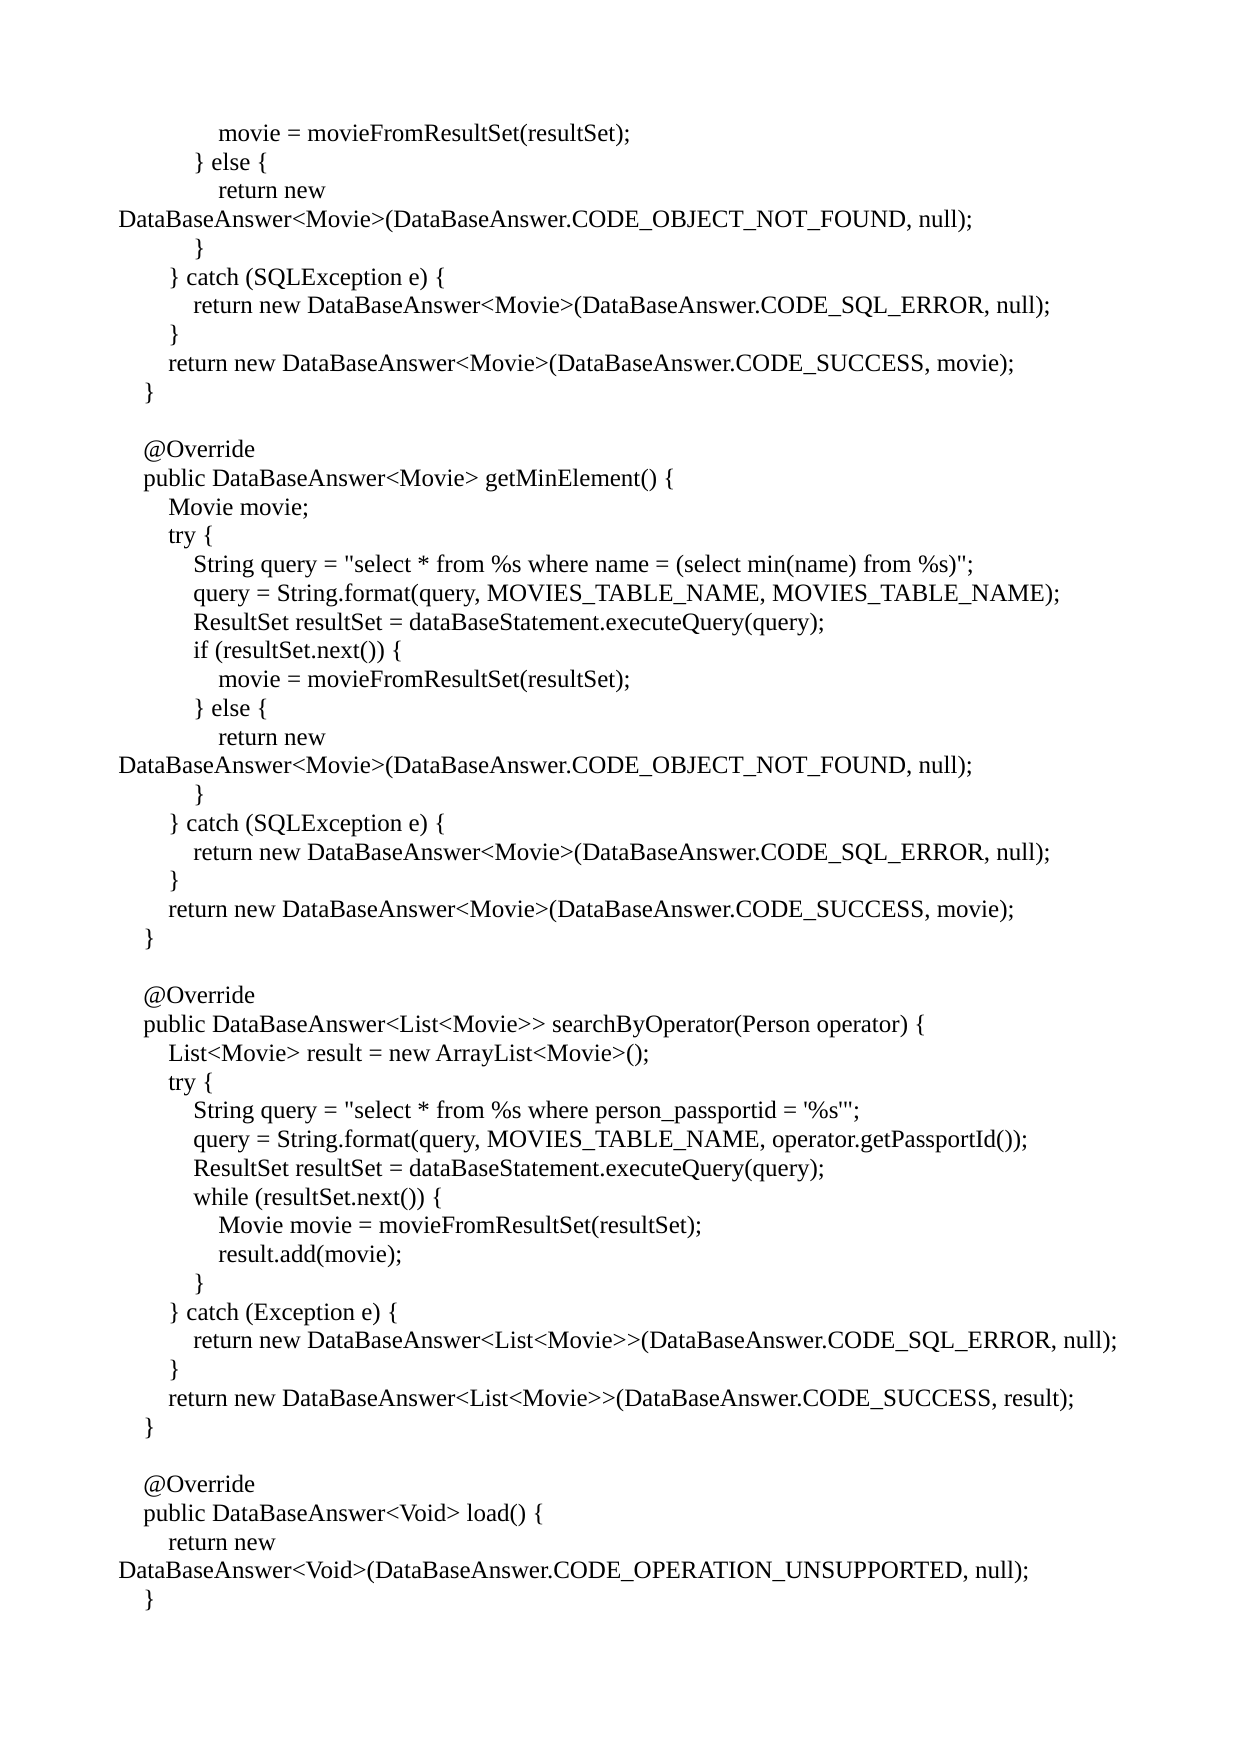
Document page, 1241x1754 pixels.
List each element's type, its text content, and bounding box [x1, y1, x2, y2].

text String query = "select * from %s where person_passportid = '%s'"; [118, 1096, 1122, 1124]
text } [118, 923, 1122, 952]
text } [118, 1268, 1122, 1297]
text return new DataBaseAnswer<Movie>(DataBaseAnswer.CODE_SUCCESS, movie); [118, 894, 1122, 923]
text return new DataBaseAnswer<Movie>(DataBaseAnswer.CODE_SUCCESS, movie); [118, 348, 1122, 377]
text return new DataBaseAnswer<List<Movie>>(DataBaseAnswer.CODE_SUCCESS, result); [118, 1383, 1122, 1412]
text public DataBaseAnswer<Void> load() { [118, 1498, 1122, 1527]
text } catch (SQLException e) { [118, 808, 1122, 837]
text } catch (Exception e) { [118, 1297, 1122, 1326]
text } [118, 779, 1122, 808]
text public DataBaseAnswer<List<Movie>> searchByOperator(Person operator) { [118, 1009, 1122, 1038]
text try { [118, 521, 1122, 549]
text Movie movie; [118, 492, 1122, 521]
text return new DataBaseAnswer<Movie>(DataBaseAnswer.CODE_OBJECT_NOT_FOUND, null); [118, 176, 1122, 233]
text List<Movie> result = new ArrayList<Movie>(); [118, 1038, 1122, 1067]
text String query = "select * from %s where name = (select min(name) from %s)"; [118, 549, 1122, 578]
text movie = movieFromResultSet(resultSet); [118, 664, 1122, 693]
text } else { [118, 693, 1122, 722]
text ResultSet resultSet = dataBaseStatement.executeQuery(query); [118, 1153, 1122, 1182]
text @Override [118, 981, 1122, 1009]
text } [118, 377, 1122, 406]
text Movie movie = movieFromResultSet(resultSet); [118, 1211, 1122, 1239]
text ResultSet resultSet = dataBaseStatement.executeQuery(query); [118, 607, 1122, 636]
text while (resultSet.next()) { [118, 1182, 1122, 1211]
text public DataBaseAnswer<Movie> getMinElement() { [118, 463, 1122, 492]
text query = String.format(query, MOVIES_TABLE_NAME, MOVIES_TABLE_NAME); [118, 578, 1122, 607]
text return new DataBaseAnswer<List<Movie>>(DataBaseAnswer.CODE_SQL_ERROR, null); [118, 1326, 1122, 1354]
text query = String.format(query, MOVIES_TABLE_NAME, operator.getPassportId()); [118, 1124, 1122, 1153]
text return new DataBaseAnswer<Movie>(DataBaseAnswer.CODE_SQL_ERROR, null); [118, 291, 1122, 319]
text if (resultSet.next()) { [118, 636, 1122, 664]
text return new DataBaseAnswer<Movie>(DataBaseAnswer.CODE_SQL_ERROR, null); [118, 837, 1122, 866]
text } [118, 1412, 1122, 1441]
text } else { [118, 147, 1122, 176]
text return new DataBaseAnswer<Movie>(DataBaseAnswer.CODE_OBJECT_NOT_FOUND, null); [118, 722, 1122, 779]
text } [118, 1354, 1122, 1383]
text } [118, 866, 1122, 894]
text } [118, 233, 1122, 262]
text } catch (SQLException e) { [118, 262, 1122, 291]
text return new DataBaseAnswer<Void>(DataBaseAnswer.CODE_OPERATION_UNSUPPORTED, null); [118, 1527, 1122, 1584]
text result.add(movie); [118, 1239, 1122, 1268]
text @Override [118, 1469, 1122, 1498]
text } [118, 319, 1122, 348]
text try { [118, 1067, 1122, 1096]
text movie = movieFromResultSet(resultSet); [118, 118, 1122, 147]
text @Override [118, 434, 1122, 463]
text } [118, 1584, 1122, 1613]
